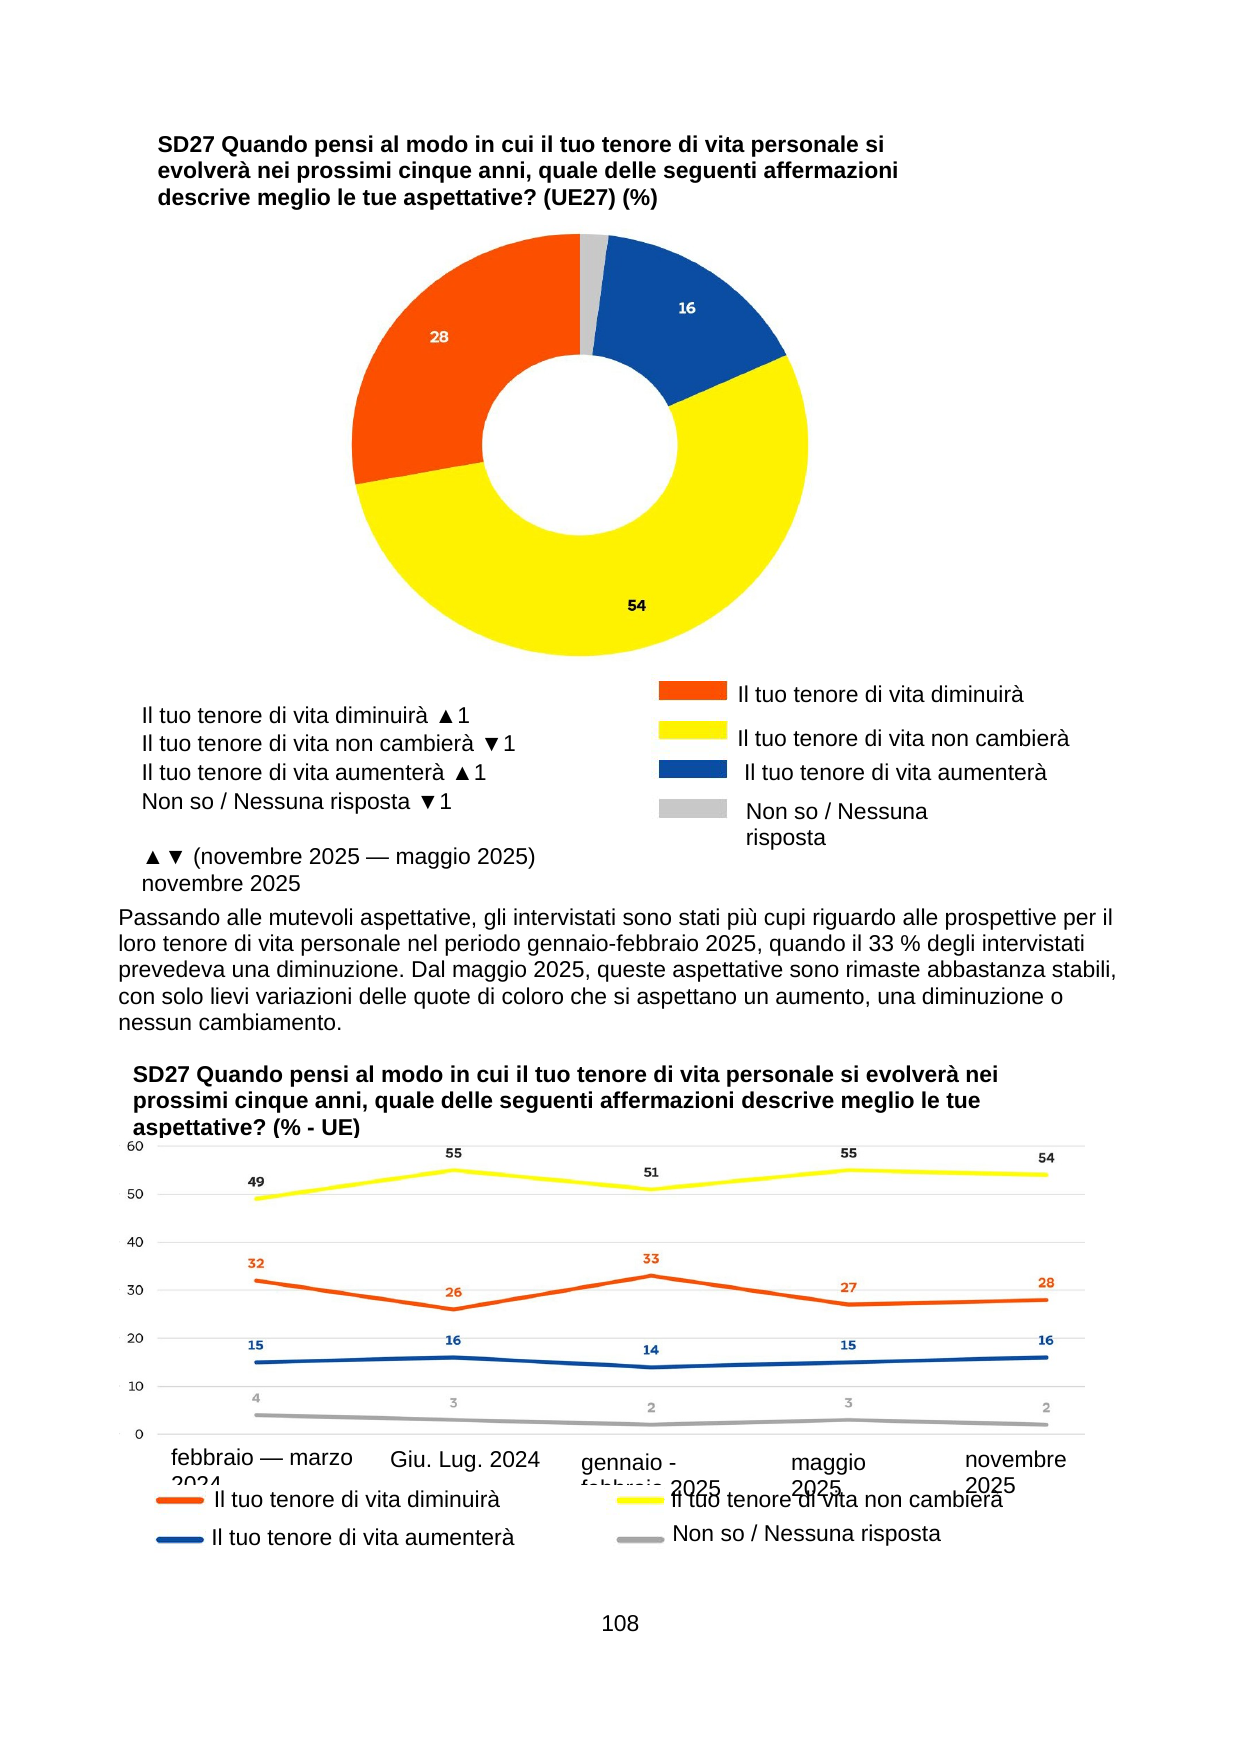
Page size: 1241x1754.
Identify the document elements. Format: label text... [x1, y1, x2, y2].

picture [148, 1485, 669, 1553]
picture [651, 674, 736, 821]
picture [119, 1138, 1085, 1440]
text Passando alle mutevoli aspettative, gli intervistati sono stati più cupi riguardo alle prospettive per il loro tenore di vita personale nel periodo gennaio-febbraio 2025, quando il 33 % degli intervistati prevedeva una diminuzione. Dal maggio 2025, queste aspettative sono rimaste abbastanza stabili, con solo lievi variazioni delle quote di coloro che si aspettano un aumento, una diminuzione o nessun cambiamento. [118, 124, 1122, 1036]
picture [343, 225, 814, 662]
